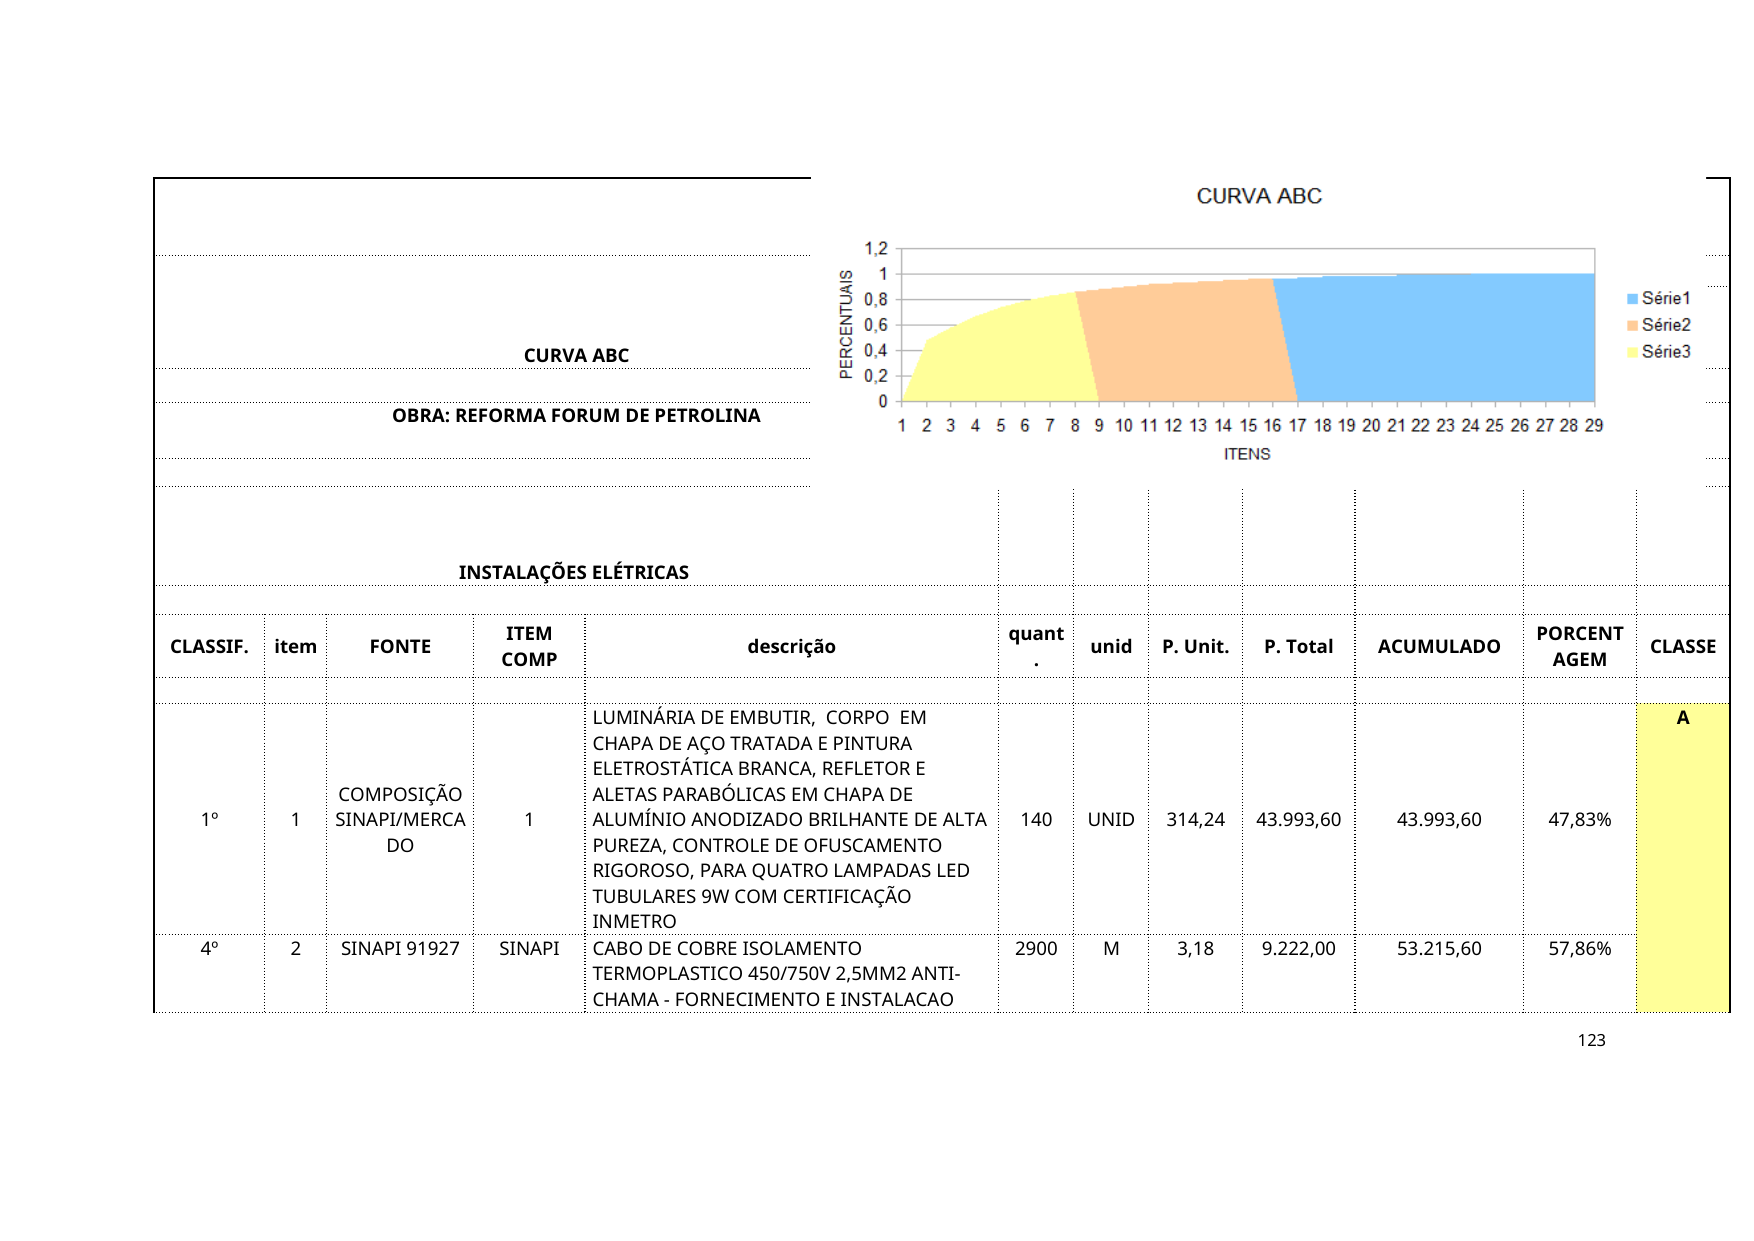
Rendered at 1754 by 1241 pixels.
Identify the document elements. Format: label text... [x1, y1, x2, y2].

table_cell [1149, 585, 1242, 614]
table_cell A [1636, 703, 1729, 1012]
table_cell [1524, 585, 1636, 614]
table_cell [1636, 677, 1729, 703]
table_cell [155, 458, 811, 486]
table_cell 1º [155, 703, 264, 934]
table_cell M [1074, 934, 1149, 1012]
table_cell [265, 677, 327, 703]
table_cell [1074, 489, 1149, 584]
table_cell [155, 677, 264, 703]
table_cell item [265, 614, 327, 677]
table_cell [1524, 489, 1636, 584]
table_cell [1149, 677, 1242, 703]
table_cell [1149, 489, 1242, 584]
table_cell 9.222,00 [1243, 934, 1355, 1012]
table_cell [1355, 677, 1524, 703]
table_cell [1707, 255, 1729, 286]
table_cell CURVA ABC [155, 255, 811, 367]
table_cell SINAPI 91927 [327, 934, 474, 1012]
table_cell LUMINÁRIA DE EMBUTIR, CORPO EM CHAPA DE AÇO TRATADA E PINTURA ELETROSTÁTICA BRANCA, REFLETOR E ALETAS PARABÓLICAS EM CHAPA DE ALUMÍNIO ANODIZADO BRILHANTE DE ALTA PUREZA, CONTROLE DE OFUSCAMENTO RIGOROSO, PARA QUATRO LAMPADAS LED TUBULARES 9W COM CERTIFICAÇÃO INMETRO [585, 703, 999, 934]
table_cell [1707, 368, 1729, 402]
table_cell [1636, 486, 1729, 584]
table_cell FONTE [327, 614, 474, 677]
table_cell OBRA: REFORMA FORUM DE PETROLINA [155, 402, 811, 458]
table_cell [474, 677, 585, 703]
table_cell [1355, 585, 1524, 614]
table_header [155, 179, 811, 255]
table_cell [1074, 677, 1149, 703]
table_cell [999, 489, 1074, 584]
table_cell ACUMULADO [1355, 614, 1524, 677]
table_cell CABO DE COBRE ISOLAMENTO TERMOPLASTICO 450/750V 2,5MM2 ANTI-CHAMA - FORNECIMENTO E INSTALACAO [585, 934, 999, 1012]
table_cell 57,86% [1524, 934, 1636, 1012]
table_cell [1707, 402, 1729, 458]
table_cell SINAPI [474, 934, 585, 1012]
table_cell 314,24 [1149, 703, 1242, 934]
table_cell 43.993,60 [1243, 703, 1355, 934]
table_cell [1524, 677, 1636, 703]
table_cell [1243, 585, 1355, 614]
table_cell ITEM COMP [474, 614, 585, 677]
table_cell [1243, 677, 1355, 703]
table_cell CLASSIF. [155, 614, 264, 677]
table_cell P. Unit. [1149, 614, 1242, 677]
table_cell [1707, 286, 1729, 367]
table_cell 2900 [999, 934, 1074, 1012]
table_cell P. Total [1243, 614, 1355, 677]
table_cell UNID [1074, 703, 1149, 934]
table_cell CLASSE [1636, 614, 1729, 677]
picture [811, 164, 1707, 489]
table_cell [327, 677, 474, 703]
table_cell unid [1074, 614, 1149, 677]
table_cell 2 [265, 934, 327, 1012]
table_cell INSTALAÇÕES ELÉTRICAS [155, 486, 999, 584]
table_cell 47,83% [1524, 703, 1636, 934]
table_cell 1 [474, 703, 585, 934]
table_cell 53.215,60 [1355, 934, 1524, 1012]
table_cell [1243, 489, 1355, 584]
table_cell COMPOSIÇÃO SINAPI/MERCADO [327, 703, 474, 934]
table_cell descrição [585, 614, 999, 677]
table_cell 4º [155, 934, 264, 1012]
table_cell [585, 677, 999, 703]
table_cell quant. [999, 614, 1074, 677]
table_cell 1 [265, 703, 327, 934]
table_cell 140 [999, 703, 1074, 934]
table_cell [1636, 585, 1729, 614]
table_cell 3,18 [1149, 934, 1242, 1012]
table_cell [155, 368, 811, 402]
table_cell [999, 585, 1074, 614]
table_cell [1355, 489, 1524, 584]
table_header [1707, 179, 1729, 255]
table_cell [1707, 458, 1729, 486]
table_cell PORCENTAGEM [1524, 614, 1636, 677]
table_cell 43.993,60 [1355, 703, 1524, 934]
table_cell [999, 677, 1074, 703]
table_cell [1074, 585, 1149, 614]
table_cell [155, 585, 999, 614]
